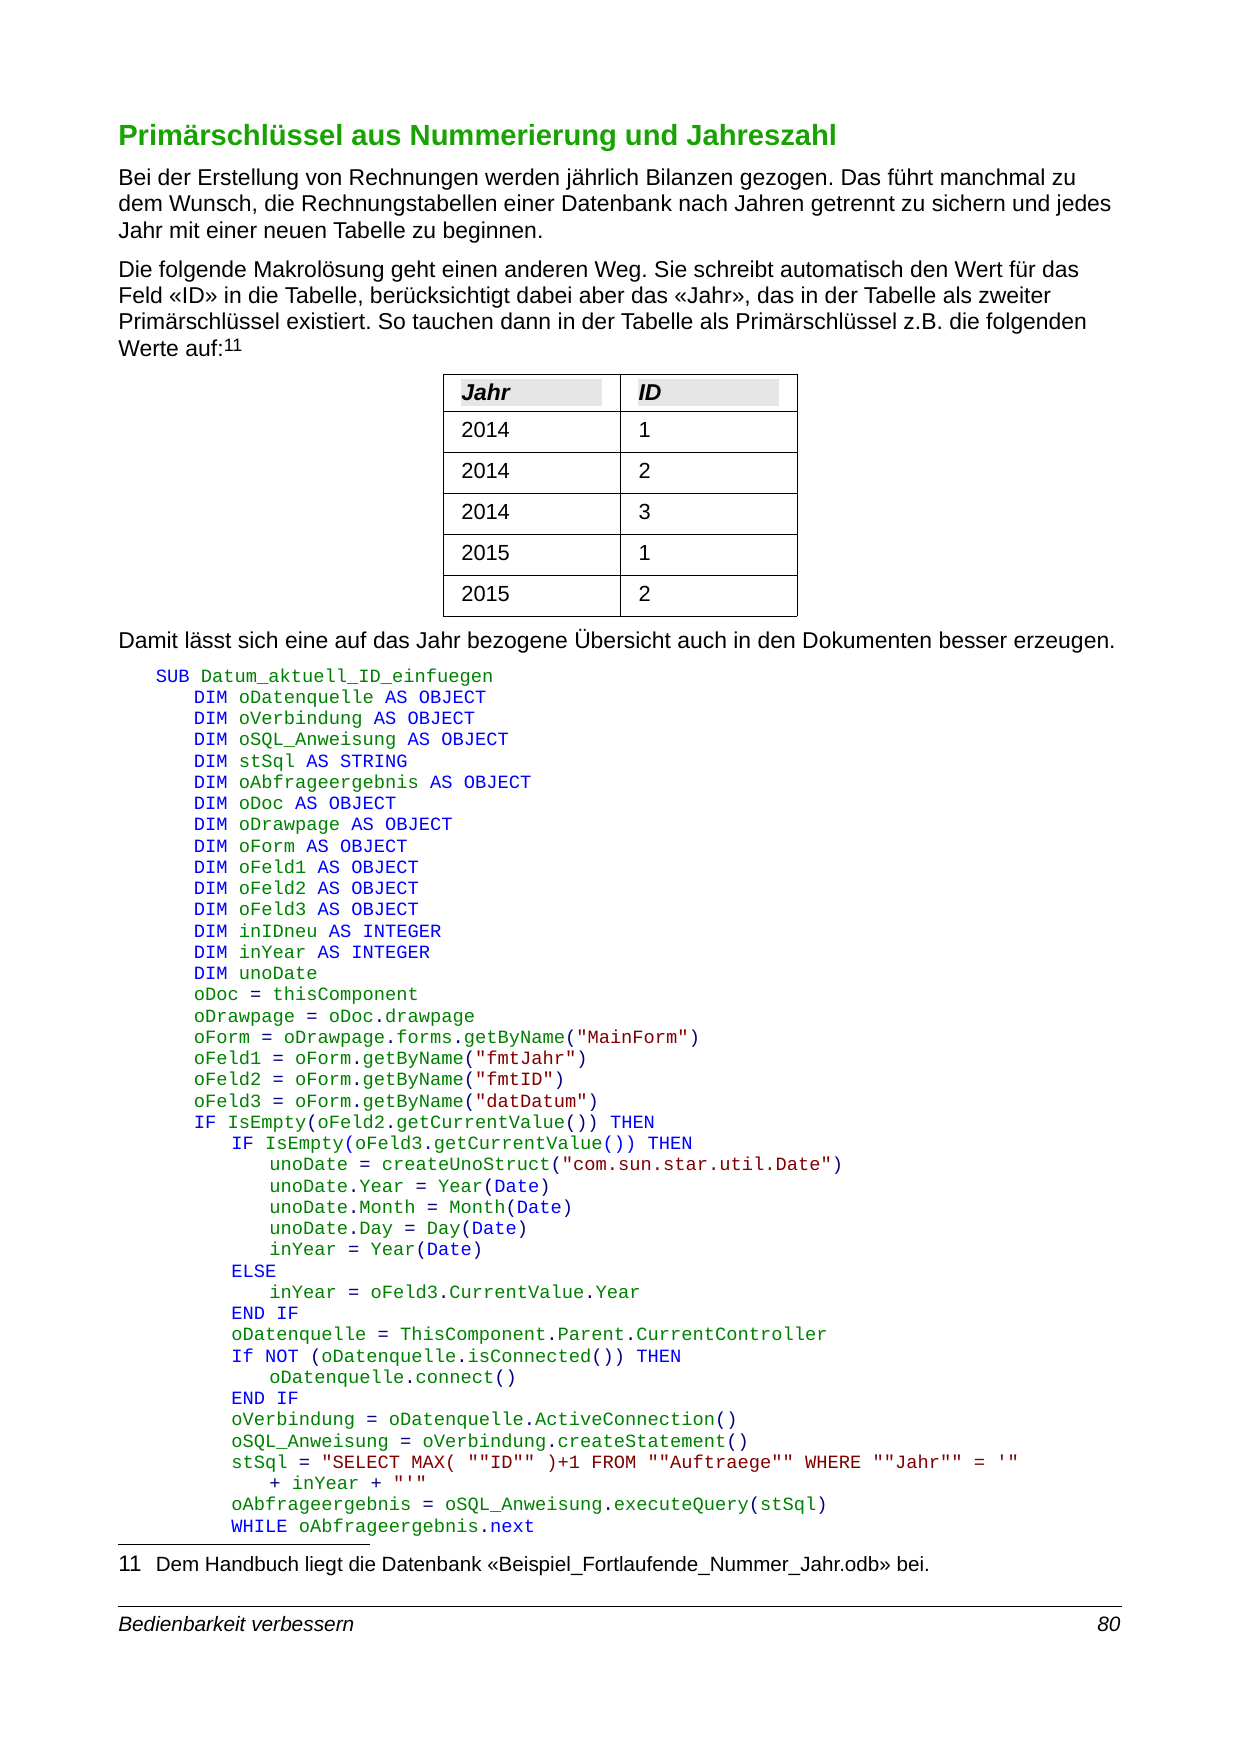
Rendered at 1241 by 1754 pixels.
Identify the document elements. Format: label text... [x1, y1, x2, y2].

text DIM oDatenquelle AS OBJECT [156, 688, 1122, 709]
text Die folgende Makrolösung geht einen anderen Weg. Sie schreibt automatisch den Wert für das Feld «ID» in die Tabelle, berücksichtigt dabei aber das «Jahr», das in der Tabelle als zweiter Primärschlüssel existiert. So tauchen dann in der Tabelle als Primärschlüssel z.B. die folgenden Werte auf: [118, 256, 1122, 361]
table_header Jahr [444, 375, 620, 411]
text + inYear + "'" [156, 1474, 1122, 1495]
text DIM oFeld1 AS OBJECT [156, 858, 1122, 879]
text DIM stSql AS STRING [156, 751, 1122, 773]
text oForm = oDrawpage.forms.getByName("MainForm") [156, 1028, 1122, 1049]
table_cell 2014 [444, 453, 620, 493]
table_cell 2014 [444, 494, 620, 534]
text oVerbindung = oDatenquelle.ActiveConnection() [156, 1410, 1122, 1431]
text DIM inYear AS INTEGER [156, 943, 1122, 964]
text END IF [156, 1304, 1122, 1325]
table_cell 1 [621, 535, 797, 575]
text IF IsEmpty(oFeld2.getCurrentValue()) THEN [156, 1113, 1122, 1134]
text Dem Handbuch liegt die Datenbank «Beispiel_Fortlaufende_Nummer_Jahr.odb» bei. [118, 1551, 1122, 1576]
text inYear = Year(Date) [156, 1240, 1122, 1261]
text oFeld1 = oForm.getByName("fmtJahr") [156, 1049, 1122, 1070]
table_cell 1 [621, 412, 797, 452]
text DIM oDrawpage AS OBJECT [156, 815, 1122, 836]
text oDrawpage = oDoc.drawpage [156, 1006, 1122, 1028]
text unoDate = createUnoStruct("com.sun.star.util.Date") [156, 1155, 1122, 1176]
text oAbfrageergebnis = oSQL_Anweisung.executeQuery(stSql) [156, 1495, 1122, 1516]
table_header ID [621, 375, 797, 411]
text oDoc = thisComponent [156, 985, 1122, 1006]
text DIM oDoc AS OBJECT [156, 794, 1122, 815]
text END IF [156, 1389, 1122, 1410]
text IF IsEmpty(oFeld3.getCurrentValue()) THEN [156, 1134, 1122, 1155]
table_cell 3 [621, 494, 797, 534]
text SUB Datum_aktuell_ID_einfuegen [156, 666, 1122, 688]
text DIM oSQL_Anweisung AS OBJECT [156, 730, 1122, 751]
text oDatenquelle = ThisComponent.Parent.CurrentController [156, 1325, 1122, 1346]
text WHILE oAbfrageergebnis.next [156, 1516, 1122, 1538]
table_cell 2 [621, 576, 797, 616]
text DIM oFeld3 AS OBJECT [156, 900, 1122, 921]
table_cell 2015 [444, 535, 620, 575]
text DIM oFeld2 AS OBJECT [156, 879, 1122, 900]
text unoDate.Day = Day(Date) [156, 1219, 1122, 1240]
text DIM oVerbindung AS OBJECT [156, 709, 1122, 730]
text oSQL_Anweisung = oVerbindung.createStatement() [156, 1431, 1122, 1453]
text oFeld2 = oForm.getByName("fmtID") [156, 1070, 1122, 1091]
text Damit lässt sich eine auf das Jahr bezogene Übersicht auch in den Dokumenten besser erzeugen. [118, 627, 1122, 654]
text oFeld3 = oForm.getByName("datDatum") [156, 1091, 1122, 1113]
text DIM oForm AS OBJECT [156, 836, 1122, 858]
text Bei der Erstellung von Rechnungen werden jährlich Bilanzen gezogen. Das führt manchmal zu dem Wunsch, die Rechnungstabellen einer Datenbank nach Jahren getrennt zu sichern und jedes Jahr mit einer neuen Tabelle zu beginnen. [118, 164, 1122, 243]
text inYear = oFeld3.CurrentValue.Year [156, 1283, 1122, 1304]
text DIM oAbfrageergebnis AS OBJECT [156, 773, 1122, 794]
text DIM unoDate [156, 964, 1122, 985]
text If NOT (oDatenquelle.isConnected()) THEN [156, 1346, 1122, 1368]
text ELSE [156, 1261, 1122, 1283]
table_cell 2015 [444, 576, 620, 616]
subtitle Primärschlüssel aus Nummerierung und Jahreszahl [118, 118, 1122, 152]
text unoDate.Month = Month(Date) [156, 1198, 1122, 1219]
text oDatenquelle.connect() [156, 1368, 1122, 1389]
table_cell 2014 [444, 412, 620, 452]
text unoDate.Year = Year(Date) [156, 1176, 1122, 1198]
text DIM inIDneu AS INTEGER [156, 921, 1122, 943]
table_cell 2 [621, 453, 797, 493]
text stSql = "SELECT MAX( ""ID"" )+1 FROM ""Auftraege"" WHERE ""Jahr"" = '" [156, 1453, 1122, 1474]
